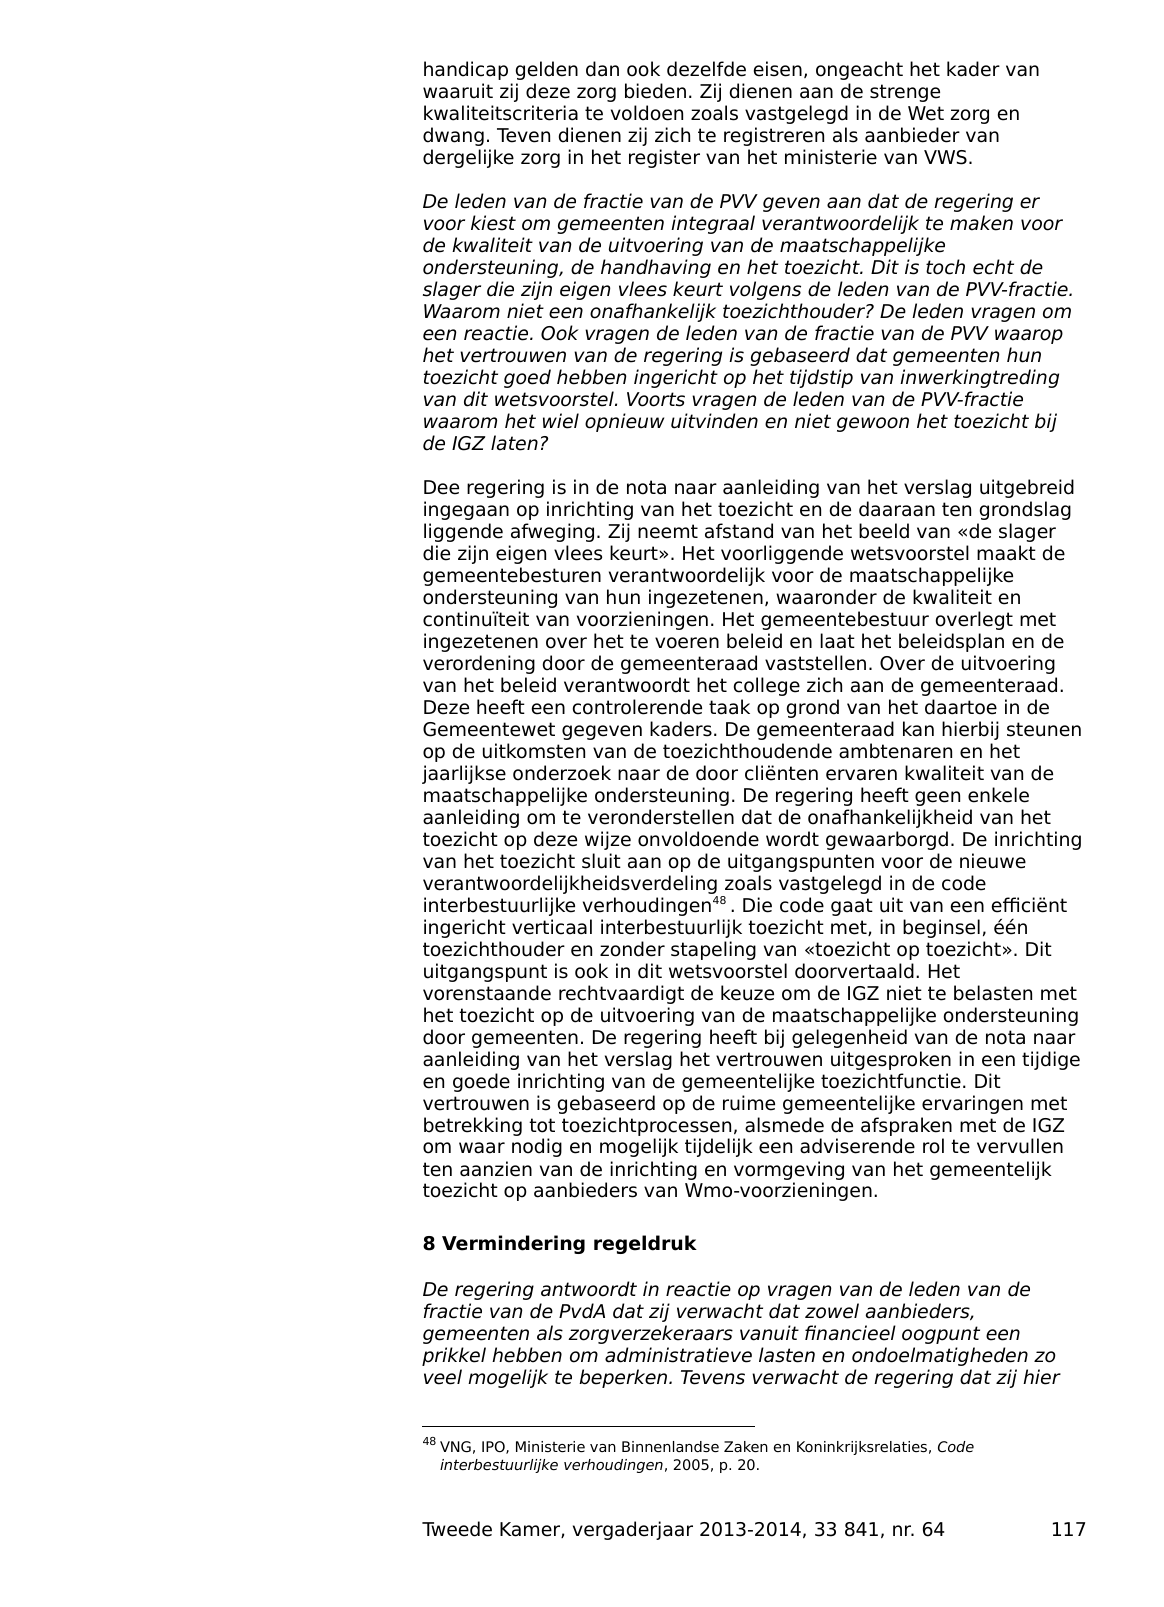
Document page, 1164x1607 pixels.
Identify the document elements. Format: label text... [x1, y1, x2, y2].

text handicap gelden dan ook dezelfde eisen, ongeacht het kader van waaruit zij deze zorg bieden. Zij dienen aan de strenge kwaliteitscriteria te voldoen zoals vastgelegd in de Wet zorg en dwang. Teven dienen zij zich te registreren als aanbieder van dergelijke zorg in het register van het ministerie van VWS. [422, 59, 1087, 169]
text De leden van de fractie van de PVV geven aan dat de regering er voor kiest om gemeenten integraal verantwoordelijk te maken voor de kwaliteit van de uitvoering van de maatschappelijke ondersteuning, de handhaving en het toezicht. Dit is toch echt de slager die zijn eigen vlees keurt volgens de leden van de PVV-fractie. Waarom niet een onafhankelijk toezichthouder? De leden vragen om een reactie. Ook vragen de leden van de fractie van de PVV waarop het vertrouwen van de regering is gebaseerd dat gemeenten hun toezicht goed hebben ingericht op het tijdstip van inwerkingtreding van dit wetsvoorstel. Voorts vragen de leden van de PVV-fractie waarom het wiel opnieuw uitvinden en niet gewoon het toezicht bij de IGZ laten? [422, 191, 1087, 455]
text VNG, IPO, Ministerie van Binnenlandse Zaken en Koninkrijksrelaties, Code interbestuurlijke verhoudingen, 2005, p. 20. [422, 1435, 1087, 1474]
text De regering antwoordt in reactie op vragen van de leden van de fractie van de PvdA dat zij verwacht dat zowel aanbieders, gemeenten als zorgverzekeraars vanuit financieel oogpunt een prikkel hebben om administratieve lasten en ondoelmatigheden zo veel mogelijk te beperken. Tevens verwacht de regering dat zij hier [422, 1279, 1087, 1389]
subtitle 8 Vermindering regeldruk [422, 1232, 1087, 1254]
text Dee regering is in de nota naar aanleiding van het verslag uitgebreid ingegaan op inrichting van het toezicht en de daaraan ten grondslag liggende afweging. Zij neemt afstand van het beeld van «de slager die zijn eigen vlees keurt». Het voorliggende wetsvoorstel maakt de gemeentebesturen verantwoordelijk voor de maatschappelijke ondersteuning van hun ingezetenen, waaronder de kwaliteit en continuïteit van voorzieningen. Het gemeentebestuur overlegt met ingezetenen over het te voeren beleid en laat het beleidsplan en de verordening door de gemeenteraad vaststellen. Over de uitvoering van het beleid verantwoordt het college zich aan de gemeenteraad. Deze heeft een controlerende taak op grond van het daartoe in de Gemeentewet gegeven kaders. De gemeenteraad kan hierbij steunen op de uitkomsten van de toezichthoudende ambtenaren en het jaarlijkse onderzoek naar de door cliënten ervaren kwaliteit van de maatschappelijke ondersteuning. De regering heeft geen enkele aanleiding om te veronderstellen dat de onafhankelijkheid van het toezicht op deze wijze onvoldoende wordt gewaarborgd. De inrichting van het toezicht sluit aan op de uitgangspunten voor de nieuwe verantwoordelijkheidsverdeling zoals vastgelegd in de code interbestuurlijke verhoudingen. Die code gaat uit van een efficiënt ingericht verticaal interbestuurlijk toezicht met, in beginsel, één toezichthouder en zonder stapeling van «toezicht op toezicht». Dit uitgangspunt is ook in dit wetsvoorstel doorvertaald. Het vorenstaande rechtvaardigt de keuze om de IGZ niet te belasten met het toezicht op de uitvoering van de maatschappelijke ondersteuning door gemeenten. De regering heeft bij gelegenheid van de nota naar aanleiding van het verslag het vertrouwen uitgesproken in een tijdige en goede inrichting van de gemeentelijke toezichtfunctie. Dit vertrouwen is gebaseerd op de ruime gemeentelijke ervaringen met betrekking tot toezichtprocessen, alsmede de afspraken met de IGZ om waar nodig en mogelijk tijdelijk een adviserende rol te vervullen ten aanzien van de inrichting en vormgeving van het gemeentelijk toezicht op aanbieders van Wmo-voorzieningen. [422, 477, 1087, 1202]
